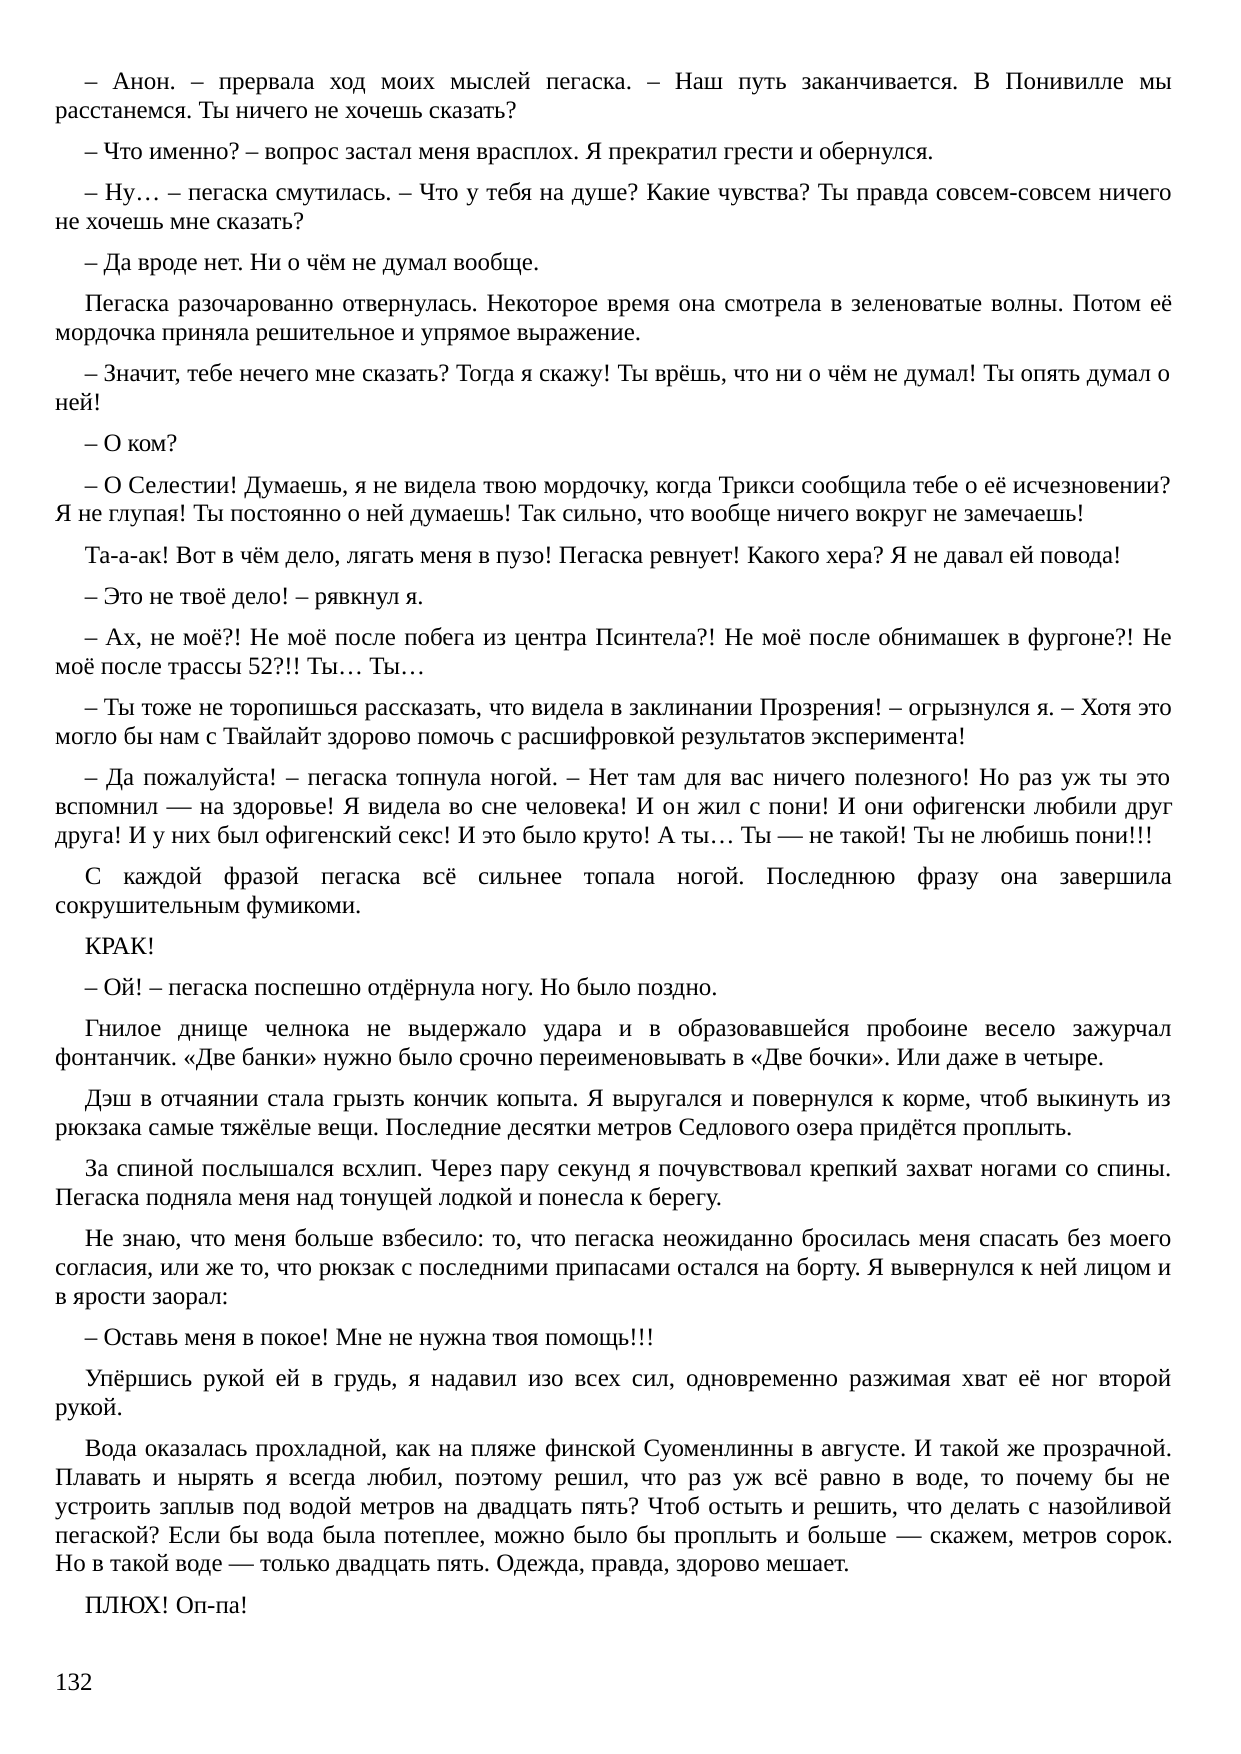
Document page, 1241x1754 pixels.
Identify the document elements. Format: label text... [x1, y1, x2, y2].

text Пегаска разочарованно отвернулась. Некоторое время она смотрела в зеленоватые волны. Потом её мордочка приняла решительное и упрямое выражение. [55, 288, 1173, 346]
text – Ах, не моё?! Не моё после побега из центра Псинтела?! Не моё после обнимашек в фургоне?! Не моё после трассы 52?!! Ты… Ты… [55, 622, 1173, 680]
text Упёршись рукой ей в грудь, я надавил изо всех сил, одновременно разжимая хват её ног второй рукой. [55, 1363, 1173, 1421]
text С каждой фразой пегаска всё сильнее топала ногой. Последнюю фразу она завершила сокрушительным фумикоми. [55, 861, 1173, 918]
text Вода оказалась прохладной, как на пляже финской Суоменлинны в августе. И такой же прозрачной. Плавать и нырять я всегда любил, поэтому решил, что раз уж всё равно в воде, то почему бы не устроить заплыв под водой метров на двадцать пять? Чтоб остыть и решить, что делать с назойливой пегаской? Если бы вода была потеплее, можно было бы проплыть и больше — скажем, метров сорок. Но в такой воде — только двадцать пять. Одежда, правда, здорово мешает. [55, 1433, 1173, 1577]
text Гнилое днище челнока не выдержало удара и в образовавшейся пробоине весело зажурчал фонтанчик. «Две банки» нужно было срочно переименовывать в «Две бочки». Или даже в четыре. [55, 1013, 1173, 1071]
text – Ну… – пегаска смутилась. – Что у тебя на душе? Какие чувства? Ты правда совсем-совсем ничего не хочешь мне сказать? [55, 177, 1173, 235]
text Дэш в отчаянии стала грызть кончик копыта. Я выругался и повернулся к корме, чтоб выкинуть из рюкзака самые тяжёлые вещи. Последние десятки метров Седлового озера придётся проплыть. [55, 1083, 1173, 1141]
text – Значит, тебе нечего мне сказать? Тогда я скажу! Ты врёшь, что ни о чём не думал! Ты опять думал о ней! [55, 358, 1173, 416]
text – О Селестии! Думаешь, я не видела твою мордочку, когда Трикси сообщила тебе о её исчезновении? Я не глупая! Ты постоянно о ней думаешь! Так сильно, что вообще ничего вокруг не замечаешь! [55, 470, 1173, 527]
text – Это не твоё дело! – рявкнул я. [55, 581, 1173, 610]
text – Ой! – пегаска поспешно отдёрнула ногу. Но было поздно. [55, 972, 1173, 1001]
text Не знаю, что меня больше взбесило: то, что пегаска неожиданно бросилась меня спасать без моего согласия, или же то, что рюкзак с последними припасами остался на борту. Я вывернулся к ней лицом и в ярости заорал: [55, 1223, 1173, 1310]
text – Анон. – прервала ход моих мыслей пегаска. – Наш путь заканчивается. В Понивилле мы расстанемся. Ты ничего не хочешь сказать? [55, 66, 1173, 123]
text За спиной послышался всхлип. Через пару секунд я почувствовал крепкий захват ногами со спины. Пегаска подняла меня над тонущей лодкой и понесла к берегу. [55, 1153, 1173, 1211]
text ПЛЮХ! Оп-па! [55, 1590, 1173, 1618]
text КРАК! [55, 931, 1173, 960]
text – О ком? [55, 428, 1173, 457]
text – Да вроде нет. Ни о чём не думал вообще. [55, 247, 1173, 276]
text – Что именно? – вопрос застал меня врасплох. Я прекратил грести и обернулся. [55, 136, 1173, 165]
text – Да пожалуйста! – пегаска топнула ногой. – Нет там для вас ничего полезного! Но раз уж ты это вспомнил — на здоровье! Я видела во сне человека! И он жил с пони! И они офигенски любили друг друга! И у них был офигенский секс! И это было круто! А ты… Ты — не такой! Ты не любишь пони!!! [55, 762, 1173, 848]
text – Оставь меня в покое! Мне не нужна твоя помощь!!! [55, 1322, 1173, 1351]
text Та-а-ак! Вот в чём дело, лягать меня в пузо! Пегаска ревнует! Какого хера? Я не давал ей повода! [55, 540, 1173, 568]
text – Ты тоже не торопишься рассказать, что видела в заклинании Прозрения! – огрызнулся я. – Хотя это могло бы нам с Твайлайт здорово помочь с расшифровкой результатов эксперимента! [55, 692, 1173, 750]
